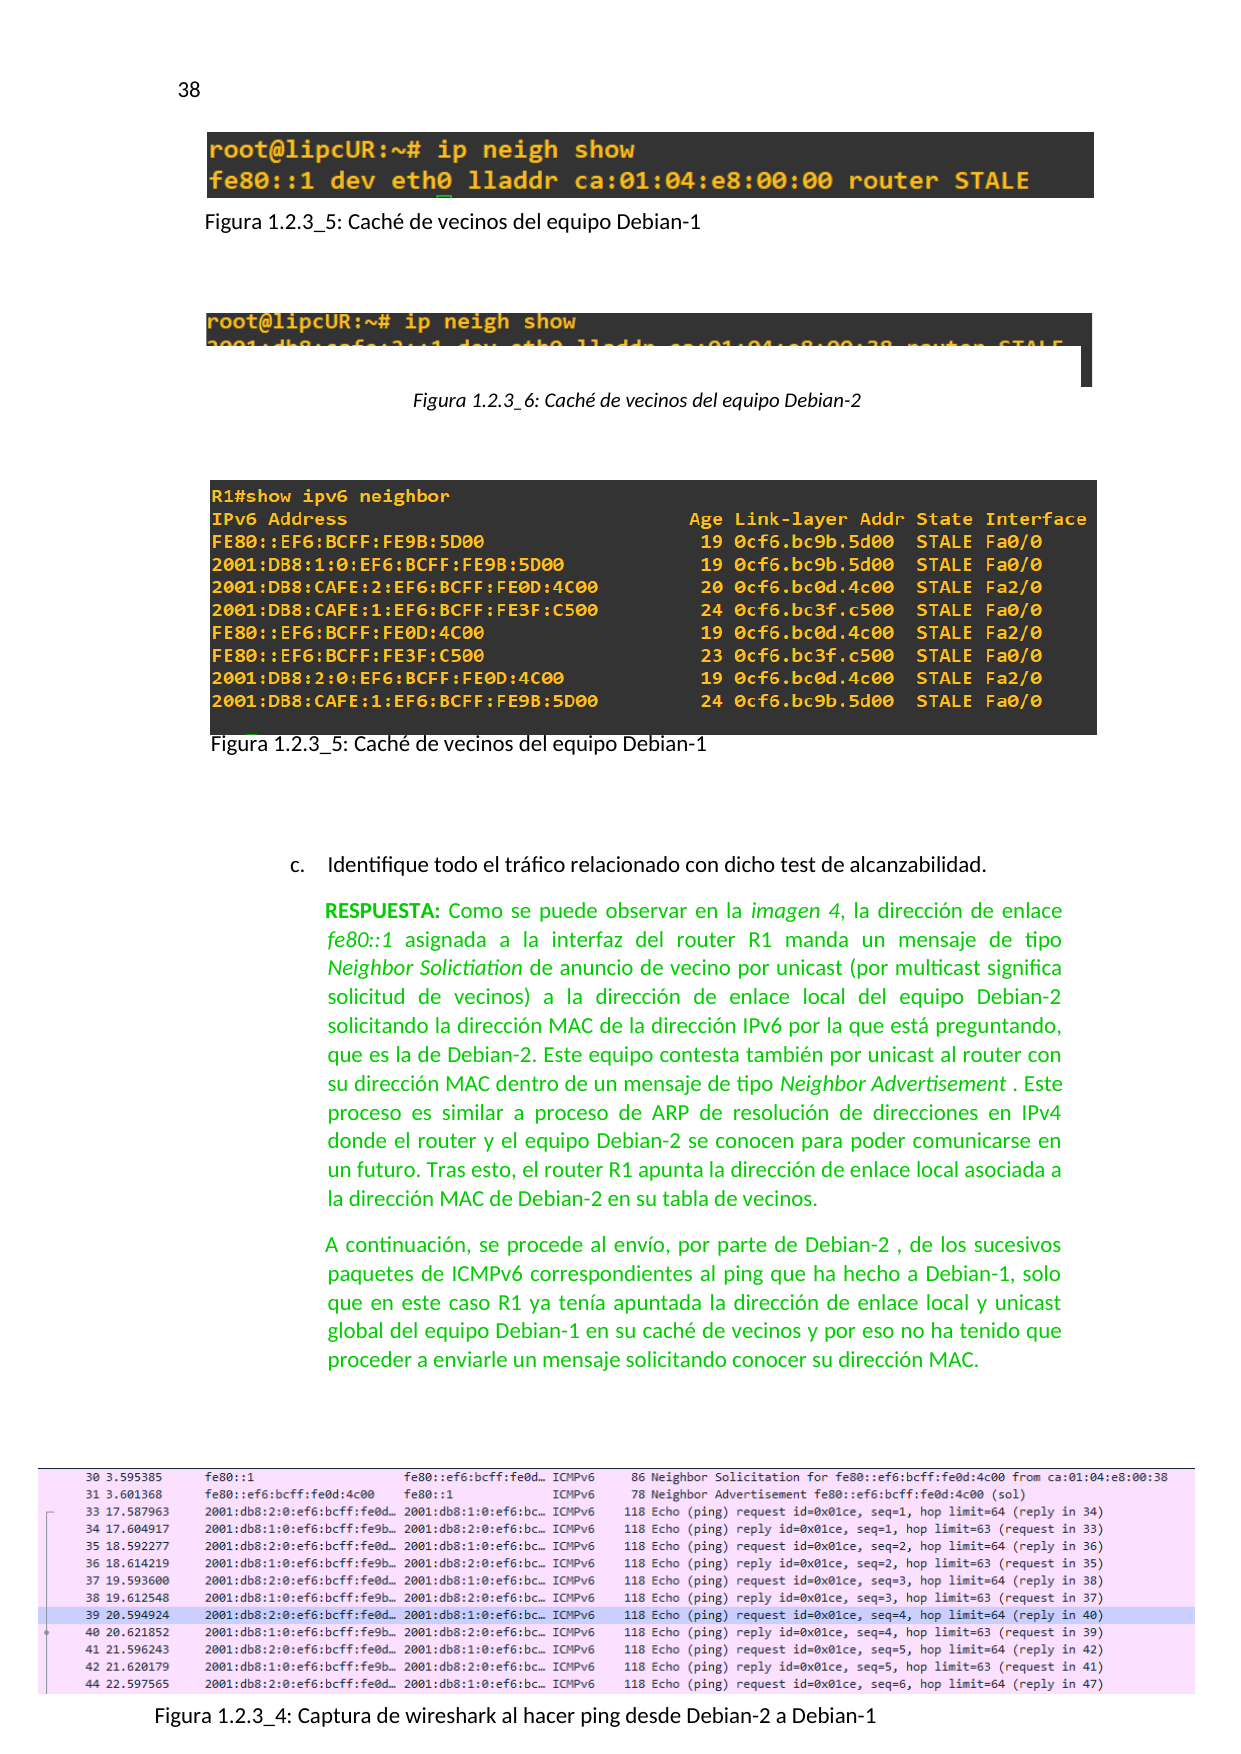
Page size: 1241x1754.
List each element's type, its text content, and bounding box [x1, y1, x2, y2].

list A continuación, se procede al envío, por parte de Debian-2 , de los sucesivos paquetes de ICMPv6 correspondientes al ping que ha hecho a Debian-1, solo que en este caso R1 ya tenía apuntada la dirección de enlace local y unicast global del equipo Debian-1 en su caché de vecinos y por eso no ha tenido que proceder a enviarle un mensaje solicitando conocer su dirección MAC. [325, 1230, 1063, 1373]
list Identifique todo el tráfico relacionado con dicho test de alcanzabilidad. [290, 850, 1063, 878]
text Figura 1.2.3_6: Caché de vecinos del equipo Debian-2 [195, 358, 1081, 413]
list RESPUESTA: Como se puede observar en la imagen 4, la dirección de enlace fe80::1 asignada a la interfaz del router R1 manda un mensaje de tipo Neighbor Solictiation de anuncio de vecino por unicast (por multicast significa solicitud de vecinos) a la dirección de enlace local del equipo Debian-2 solicitando la dirección MAC de la dirección IPv6 por la que está preguntando, que es la de Debian-2. Este equipo contesta también por unicast al router con su dirección MAC dentro de un mensaje de tipo Neighbor Advertisement . Este proceso es similar a proceso de ARP de resolución de direcciones en IPv4 donde el router y el equipo Debian-2 se conocen para poder comunicarse en un futuro. Tras esto, el router R1 apunta la dirección de enlace local asociada a la dirección MAC de Debian-2 en su tabla de vecinos. [325, 896, 1063, 1212]
